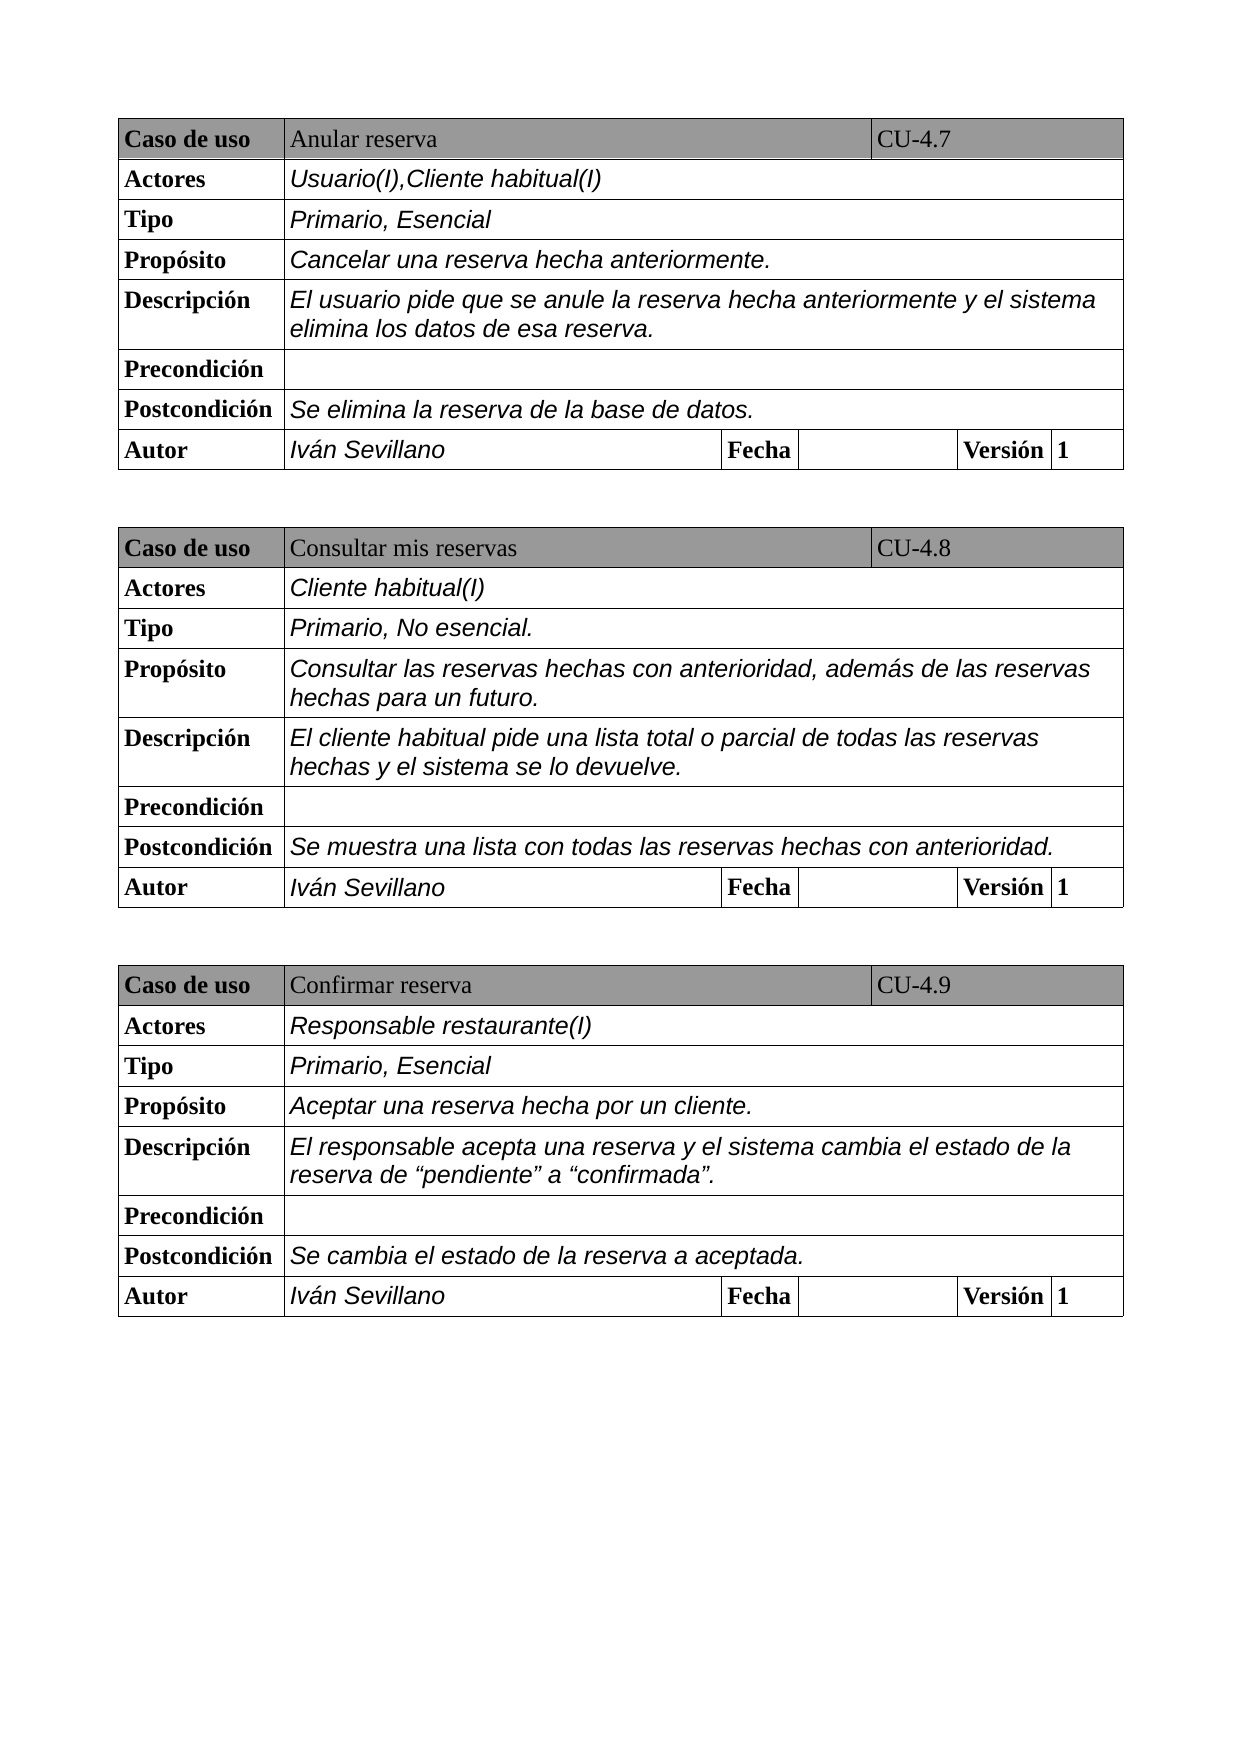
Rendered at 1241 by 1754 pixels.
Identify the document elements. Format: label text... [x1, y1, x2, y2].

table_cell Iván Sevillano [285, 430, 721, 469]
table_cell Precondición [119, 787, 284, 826]
table_cell Propósito [119, 1087, 284, 1126]
table_header Consultar mis reservas [285, 528, 871, 567]
table_cell Tipo [119, 609, 284, 648]
table_cell Autor [119, 868, 284, 907]
table_cell [799, 868, 957, 907]
table_cell Se elimina la reserva de la base de datos. [285, 390, 1123, 429]
table_cell Iván Sevillano [285, 1277, 721, 1316]
table_cell Actores [119, 568, 284, 608]
table_cell Usuario(I),Cliente habitual(I) [285, 160, 1123, 199]
table_cell Postcondición [119, 827, 284, 867]
table_header Caso de uso [119, 966, 284, 1005]
table_cell Descripción [119, 280, 284, 348]
table_cell [799, 1277, 957, 1316]
table_cell Aceptar una reserva hecha por un cliente. [285, 1087, 1123, 1126]
table_cell Primario, No esencial. [285, 609, 1123, 648]
table_cell Responsable restaurante(I) [285, 1006, 1123, 1045]
table_cell Cliente habitual(I) [285, 568, 1123, 608]
table_header Confirmar reserva [285, 966, 871, 1005]
table_cell Primario, Esencial [285, 200, 1123, 239]
table_cell Fecha [722, 1277, 798, 1316]
table_cell Propósito [119, 649, 284, 717]
table_cell Primario, Esencial [285, 1046, 1123, 1086]
table_cell Fecha [722, 868, 798, 907]
table_cell Precondición [119, 1196, 284, 1235]
table_header CU-4.7 [872, 119, 1123, 158]
table_cell [799, 430, 957, 469]
table_cell Propósito [119, 240, 284, 279]
table_cell Autor [119, 1277, 284, 1316]
table_cell Versión [958, 868, 1051, 907]
table_cell Tipo [119, 200, 284, 239]
table_header Caso de uso [119, 528, 284, 567]
table_cell Versión [958, 430, 1051, 469]
table_cell El responsable acepta una reserva y el sistema cambia el estado de la reserva de “pendiente” a “confirmada”. [285, 1127, 1123, 1195]
table_cell Versión [958, 1277, 1051, 1316]
table_cell Precondición [119, 350, 284, 389]
table_cell Consultar las reservas hechas con anterioridad, además de las reservas hechas para un futuro. [285, 649, 1123, 717]
table_cell Fecha [722, 430, 798, 469]
table_cell Postcondición [119, 1236, 284, 1276]
table_cell 1 [1052, 430, 1123, 469]
table_cell El usuario pide que se anule la reserva hecha anteriormente y el sistema elimina los datos de esa reserva. [285, 280, 1123, 348]
table_header Caso de uso [119, 119, 284, 158]
table_cell 1 [1052, 868, 1123, 907]
table_header Anular reserva [285, 119, 871, 158]
table_header CU-4.8 [872, 528, 1123, 567]
table_cell Postcondición [119, 390, 284, 429]
table_cell [285, 350, 1123, 389]
table_header CU-4.9 [872, 966, 1123, 1005]
table_cell Descripción [119, 1127, 284, 1195]
table_cell Cancelar una reserva hecha anteriormente. [285, 240, 1123, 279]
table_cell Actores [119, 160, 284, 199]
table_cell [285, 1196, 1123, 1235]
table_cell Actores [119, 1006, 284, 1045]
table_cell Se muestra una lista con todas las reservas hechas con anterioridad. [285, 827, 1123, 867]
table_cell Tipo [119, 1046, 284, 1086]
table_cell Iván Sevillano [285, 868, 721, 907]
table_cell Autor [119, 430, 284, 469]
table_cell El cliente habitual pide una lista total o parcial de todas las reservas hechas y el sistema se lo devuelve. [285, 718, 1123, 786]
table_cell 1 [1052, 1277, 1123, 1316]
table_cell [285, 787, 1123, 826]
table_cell Descripción [119, 718, 284, 786]
table_cell Se cambia el estado de la reserva a aceptada. [285, 1236, 1123, 1276]
